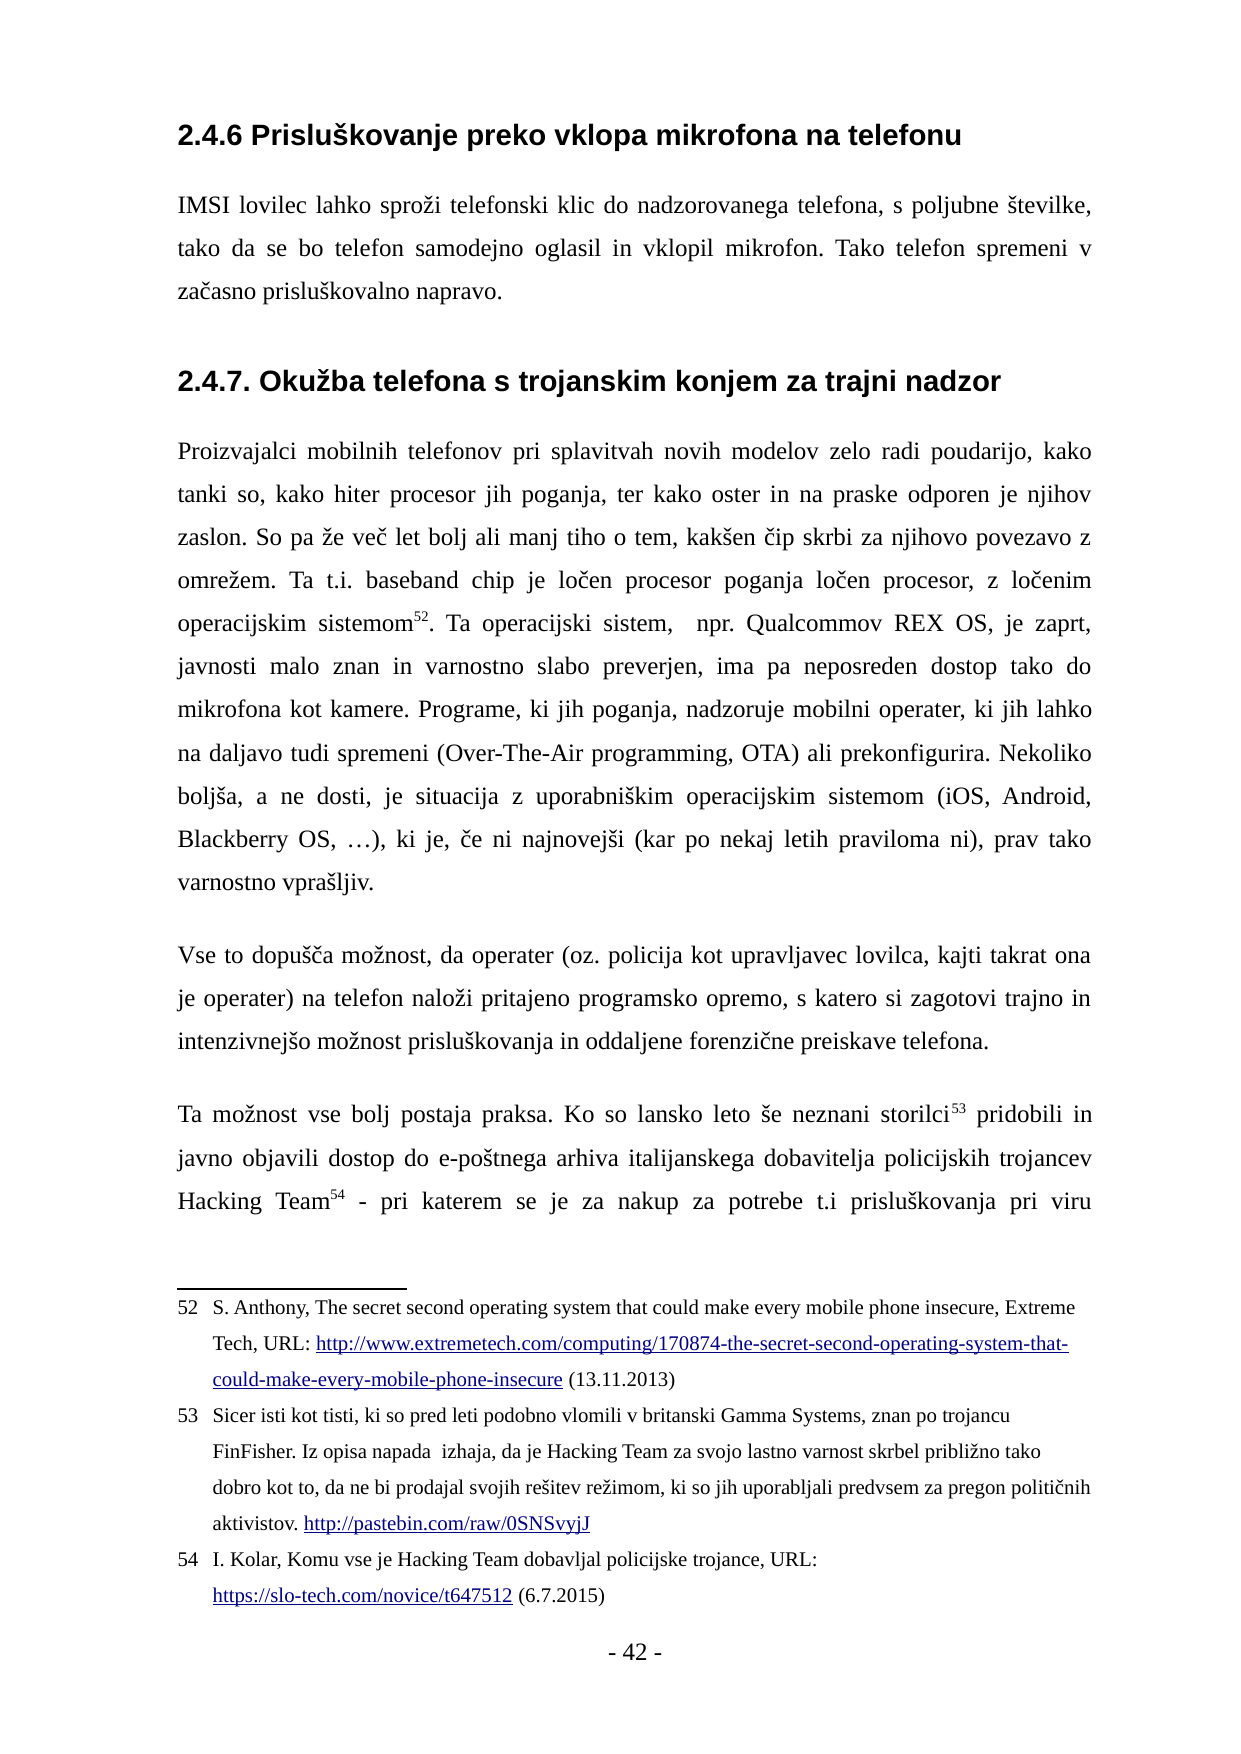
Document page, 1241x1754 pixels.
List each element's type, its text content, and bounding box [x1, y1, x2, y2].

text Ta možnost vse bolj postaja praksa. Ko so lansko leto še neznani storilci pridobili in javno objavili dostop do e-poštnega arhiva italijanskega dobavitelja policijskih trojancev Hacking Team - pri katerem se je za nakup za potrebe t.i prisluškovanja pri viru [177, 1099, 1093, 1214]
subtitle 2.4.6 Prisluškovanje preko vklopa mikrofona na telefonu [177, 118, 1093, 152]
text Vse to dopušča možnost, da operater (oz. policija kot upravljavec lovilca, kajti takrat ona je operater) na telefon naloži pritajeno programsko opremo, s katero si zagotovi trajno in intenzivnejšo možnost prisluškovanja in oddaljene forenzične preiskave telefona. [177, 940, 1093, 1055]
text Proizvajalci mobilnih telefonov pri splavitvah novih modelov zelo radi poudarijo, kako tanki so, kako hiter procesor jih poganja, ter kako oster in na praske odporen je njihov zaslon. So pa že več let bolj ali manj tiho o tem, kakšen čip skrbi za njihovo povezavo z omrežem. Ta t.i. baseband chip je ločen procesor poganja ločen procesor, z ločenim operacijskim sistemom. Ta operacijski sistem, npr. Qualcommov REX OS, je zaprt, javnosti malo znan in varnostno slabo preverjen, ima pa neposreden dostop tako do mikrofona kot kamere. Programe, ki jih poganja, nadzoruje mobilni operater, ki jih lahko na daljavo tudi spremeni (Over-The-Air programming, OTA) ali prekonfigurira. Nekoliko boljša, a ne dosti, je situacija z uporabniškim operacijskim sistemom (iOS, Android, Blackberry OS, …), ki je, če ni najnovejši (kar po nekaj letih praviloma ni), prav tako varnostno vprašljiv. [177, 436, 1093, 896]
text IMSI lovilec lahko sproži telefonski klic do nadzorovanega telefona, s poljubne številke, tako da se bo telefon samodejno oglasil in vklopil mikrofon. Tako telefon spremeni v začasno prisluškovalno napravo. [177, 190, 1093, 305]
subtitle 2.4.7. Okužba telefona s trojanskim konjem za trajni nadzor [177, 364, 1093, 398]
text S. Anthony, The secret second operating system that could make every mobile phone insecure, Extreme Tech, URL: http://www.extremetech.com/computing/170874-the-secret-second-operating-system-that-could-make-every-mobile-phone-insecure (13.11.2013) [177, 1295, 1093, 1391]
text I. Kolar, Komu vse je Hacking Team dobavljal policijske trojance, URL: https://slo-tech.com/novice/t647512 (6.7.2015) [177, 1547, 1093, 1607]
text Sicer isti kot tisti, ki so pred leti podobno vlomili v britanski Gamma Systems, znan po trojancu FinFisher. Iz opisa napada izhaja, da je Hacking Team za svojo lastno varnost skrbel približno tako dobro kot to, da ne bi prodajal svojih rešitev režimom, ki so jih uporabljali predvsem za pregon političnih aktivistov. http://pastebin.com/raw/0SNSvyjJ [177, 1403, 1093, 1535]
